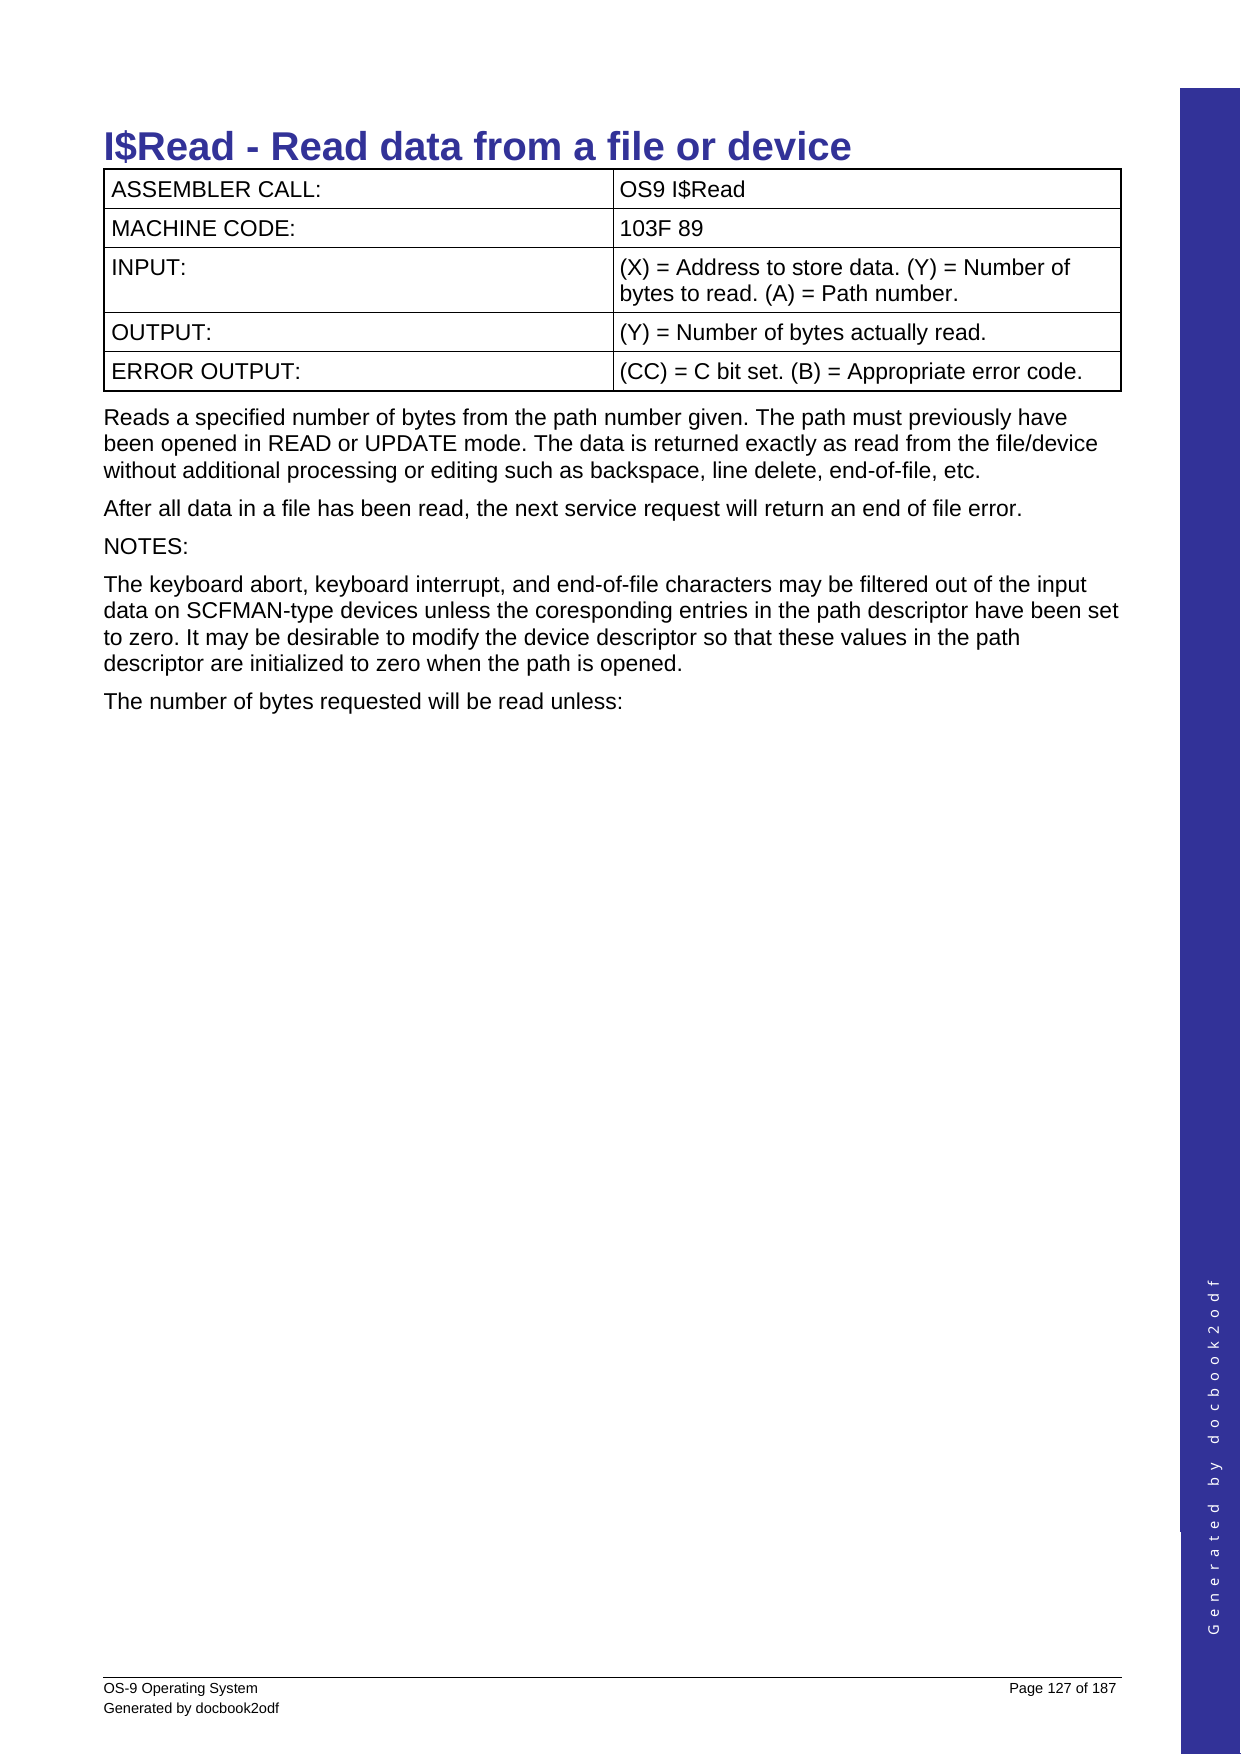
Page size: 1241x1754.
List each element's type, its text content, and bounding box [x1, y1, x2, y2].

table_header ASSEMBLER CALL: [105, 170, 613, 208]
table_cell OUTPUT: [105, 313, 613, 351]
subtitle I$Read - Read data from a file or device [103, 122, 1122, 168]
table_cell (Y) = Number of bytes actually read. [614, 313, 1120, 351]
table_cell 103F 89 [614, 209, 1120, 247]
table_header OS9 I$Read [614, 170, 1120, 208]
table_cell MACHINE CODE: [105, 209, 613, 247]
table_cell ERROR OUTPUT: [105, 352, 613, 390]
text After all data in a file has been read, the next service request will return an end of file error. [103, 495, 1122, 521]
text NOTES: [103, 533, 1122, 559]
text Reads a specified number of bytes from the path number given. The path must previously have been opened in READ or UPDATE mode. The data is returned exactly as read from the file/device without additional processing or editing such as backspace, line delete, end-of-file, etc. [103, 404, 1122, 483]
text The keyboard abort, keyboard interrupt, and end-of-file characters may be filtered out of the input data on SCFMAN-type devices unless the coresponding entries in the path descriptor have been set to zero. It may be desirable to modify the device descriptor so that these values in the path descriptor are initialized to zero when the path is opened. [103, 571, 1122, 676]
table_cell (X) = Address to store data. (Y) = Number of bytes to read. (A) = Path number. [614, 248, 1120, 312]
table_cell (CC) = C bit set. (B) = Appropriate error code. [614, 352, 1120, 390]
text The number of bytes requested will be read unless: [103, 688, 1122, 714]
table_cell INPUT: [105, 248, 613, 312]
